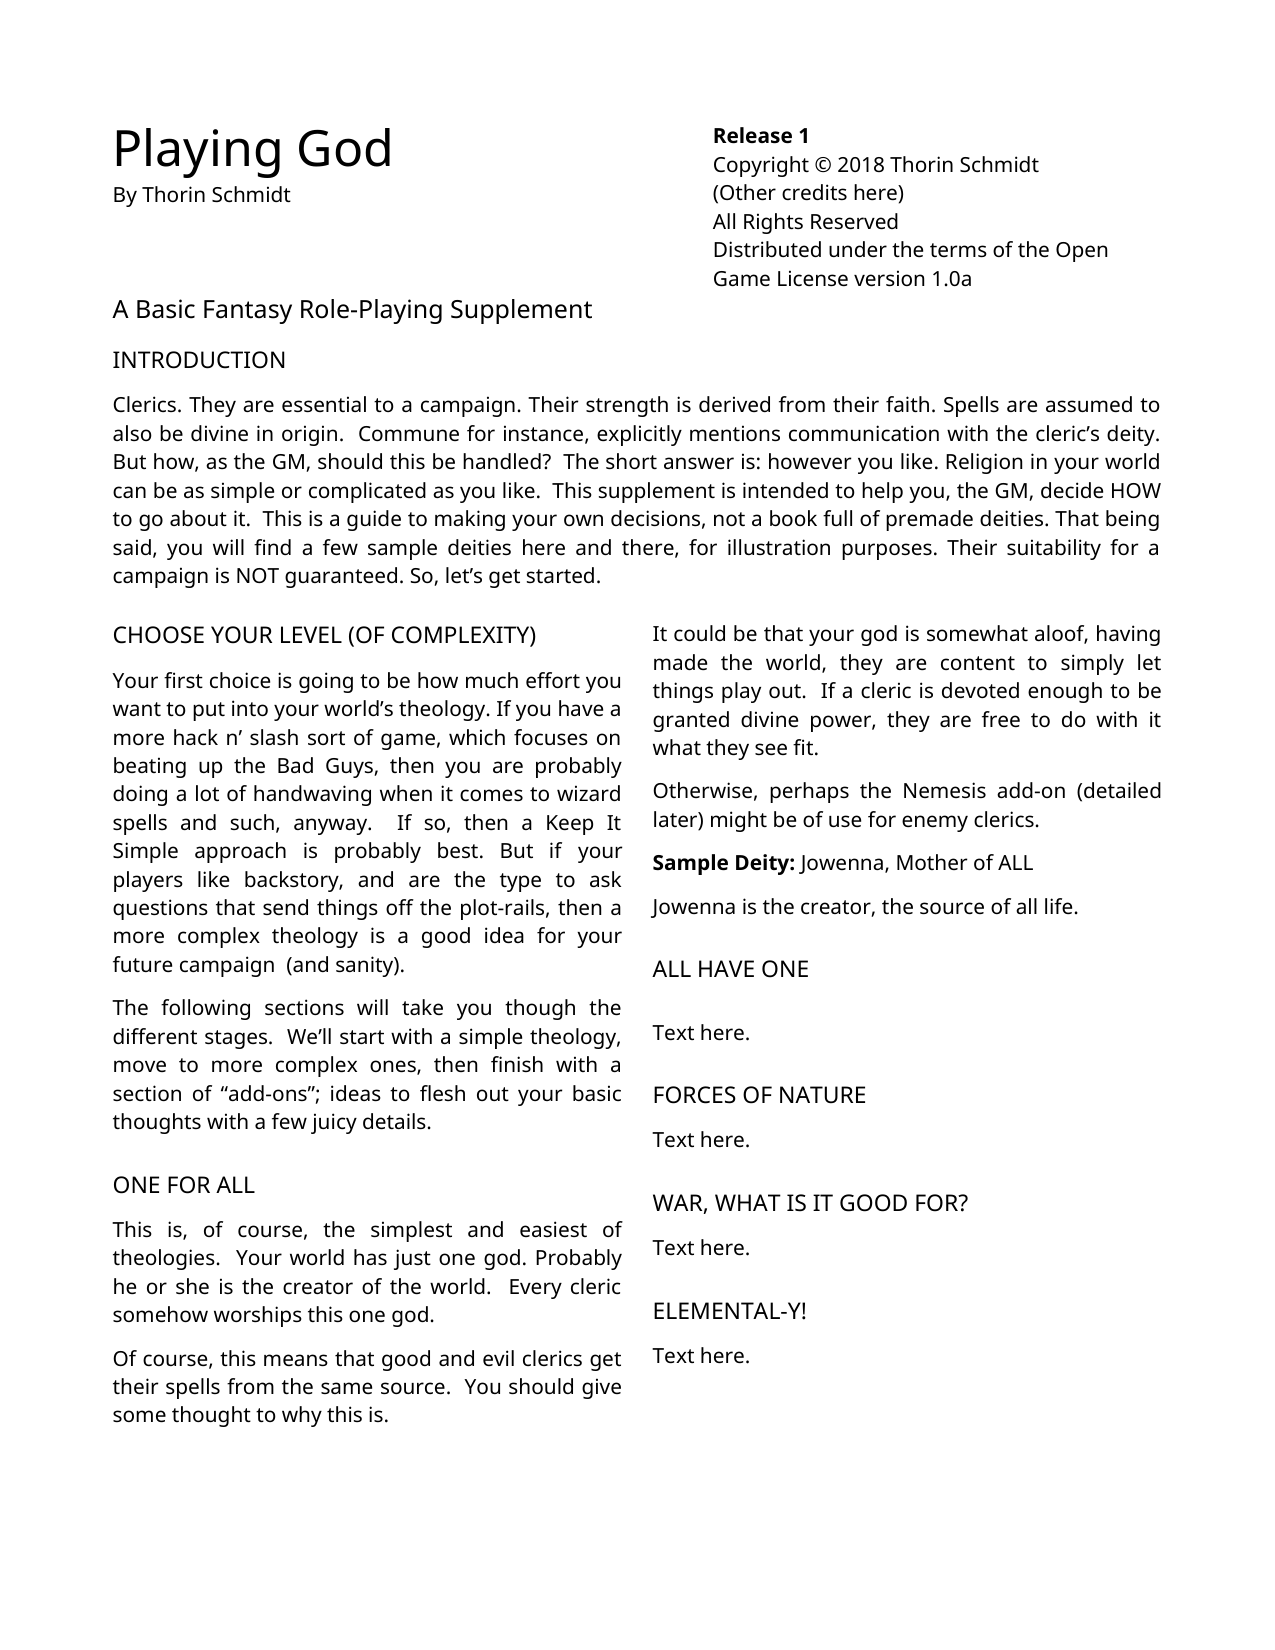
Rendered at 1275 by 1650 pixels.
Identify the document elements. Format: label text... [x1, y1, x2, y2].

text Of course, this means that good and evil clerics get their spells from the same source. You should give some thought to why this is. [112, 1344, 622, 1429]
subtitle FORCES OF NATURE [652, 1079, 1162, 1110]
subtitle ONE FOR ALL [112, 1169, 622, 1200]
text It could be that your god is somewhat aloof, having made the world, they are content to simply let things play out. If a cleric is devoted enough to be granted divine power, they are free to do with it what they see fit. [652, 619, 1162, 762]
text The following sections will take you though the different stages. We’ll start with a simple theology, move to more complex ones, then finish with a section of “add-ons”; ideas to flesh out your basic thoughts with a few juicy details. [112, 993, 622, 1136]
text Your first choice is going to be how much effort you want to put into your world’s theology. If you have a more hack n’ slash sort of game, which focuses on beating up the Bad Guys, then you are probably doing a lot of handwaving when it comes to wizard spells and such, anyway. If so, then a Keep It Simple approach is probably best. But if your players like backstory, and are the type to ask questions that send things off the plot-rails, then a more complex theology is a good idea for your future campaign (and sanity). [112, 666, 622, 978]
text Otherwise, perhaps the Nemesis add-on (detailed later) might be of use for enemy clerics. [652, 777, 1162, 833]
subtitle WAR, WHAT IS IT GOOD FOR? [652, 1187, 1162, 1218]
text Text here. [652, 1125, 1162, 1154]
subtitle CHOOSE YOUR LEVEL (OF COMPLEXITY) [112, 619, 622, 651]
text Text here. [652, 1233, 1162, 1262]
subtitle ALL HAVE ONE [652, 953, 1162, 985]
table_header Release 1 Copyright © 2018 Thorin Schmidt (Other credits here) All Rights Reserved Distributed under the terms of the Open Game License version 1.0a [713, 113, 1162, 292]
text This is, of course, the simplest and easiest of theologies. Your world has just one god. Probably he or she is the creator of the world. Every cleric somehow worships this one god. [112, 1215, 622, 1329]
subtitle ELEMENTAL-Y! [652, 1294, 1162, 1326]
subtitle INTRODUCTION [112, 344, 1162, 375]
text Sample Deity: Jowenna, Mother of ALL [652, 848, 1162, 877]
text Clerics. They are essential to a campaign. Their strength is derived from their faith. Spells are assumed to also be divine in origin. Commune for instance, explicitly mentions communication with the cleric’s deity. But how, as the GM, should this be handled? The short answer is: however you like. Religion in your world can be as simple or complicated as you like. This supplement is intended to help you, the GM, decide HOW to go about it. This is a guide to making your own decisions, not a book full of premade deities. That being said, you will find a few sample deities here and there, for illustration purposes. Their suitability for a campaign is NOT guaranteed. So, let’s get started. [112, 390, 1162, 589]
subtitle Text here. [652, 1018, 1162, 1046]
table_cell A Basic Fantasy Role-Playing Supplement [113, 292, 1162, 326]
text Text here. [652, 1341, 1162, 1369]
text Jowenna is the creator, the source of all life. [652, 892, 1162, 920]
table_header Playing God By Thorin Schmidt [113, 113, 713, 292]
